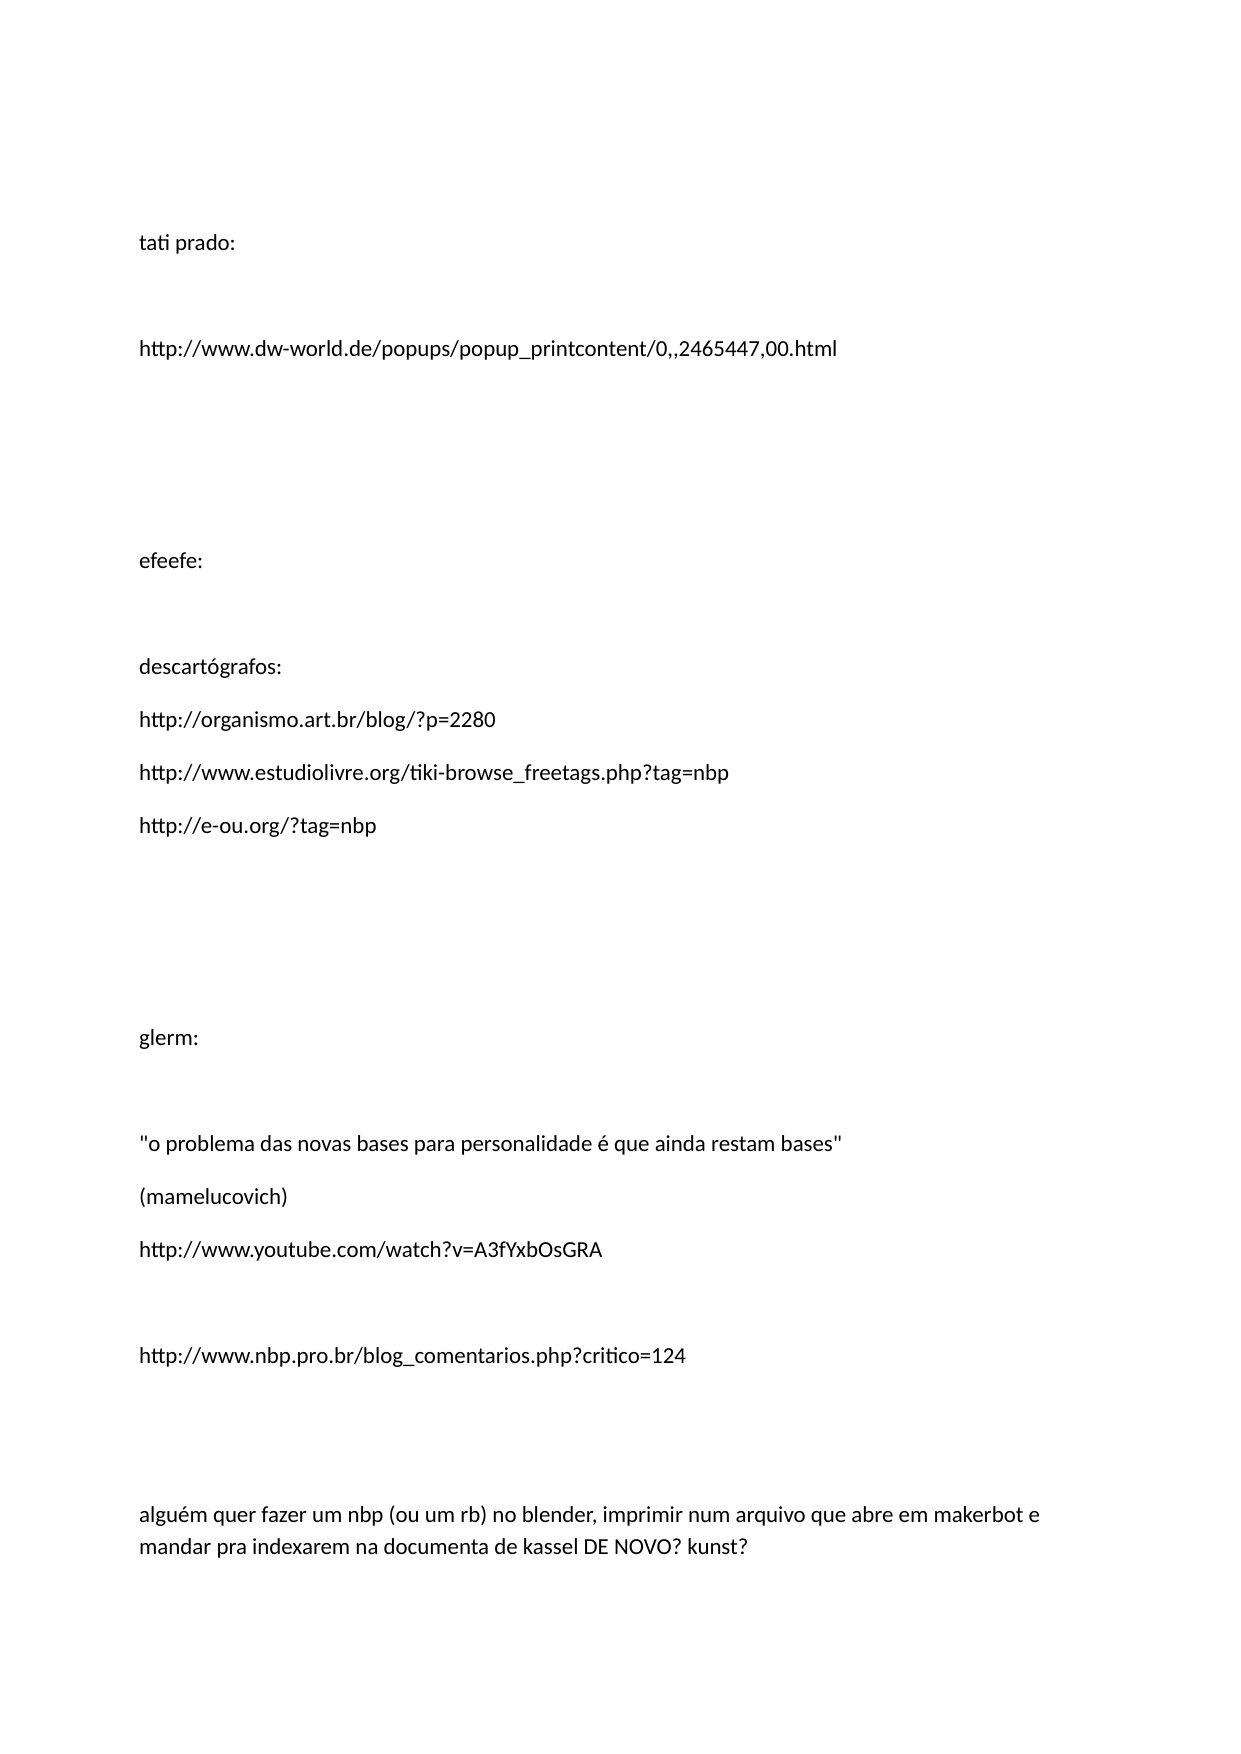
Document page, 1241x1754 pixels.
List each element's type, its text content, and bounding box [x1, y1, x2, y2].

text http://organismo.art.br/blog/?p=2280 [139, 705, 1101, 733]
text http://www.estudiolivre.org/tiki-browse_freetags.php?tag=nbp [139, 758, 1101, 786]
text alguém quer fazer um nbp (ou um rb) no blender, imprimir num arquivo que abre em makerbot e mandar pra indexarem na documenta de kassel DE NOVO? kunst? [139, 1500, 1101, 1560]
text efeefe: [139, 546, 1101, 574]
text (mamelucovich) [139, 1182, 1101, 1210]
text glerm: [139, 1023, 1101, 1051]
text http://www.nbp.pro.br/blog_comentarios.php?critico=124 [139, 1341, 1101, 1369]
text http://www.dw-world.de/popups/popup_printcontent/0,,2465447,00.html [139, 334, 1101, 362]
text descartógrafos: [139, 652, 1101, 680]
text http://e-ou.org/?tag=nbp [139, 811, 1101, 839]
text http://www.youtube.com/watch?v=A3fYxbOsGRA [139, 1235, 1101, 1263]
text tati prado: [139, 228, 1101, 256]
text "o problema das novas bases para personalidade é que ainda restam bases" [139, 1129, 1101, 1157]
